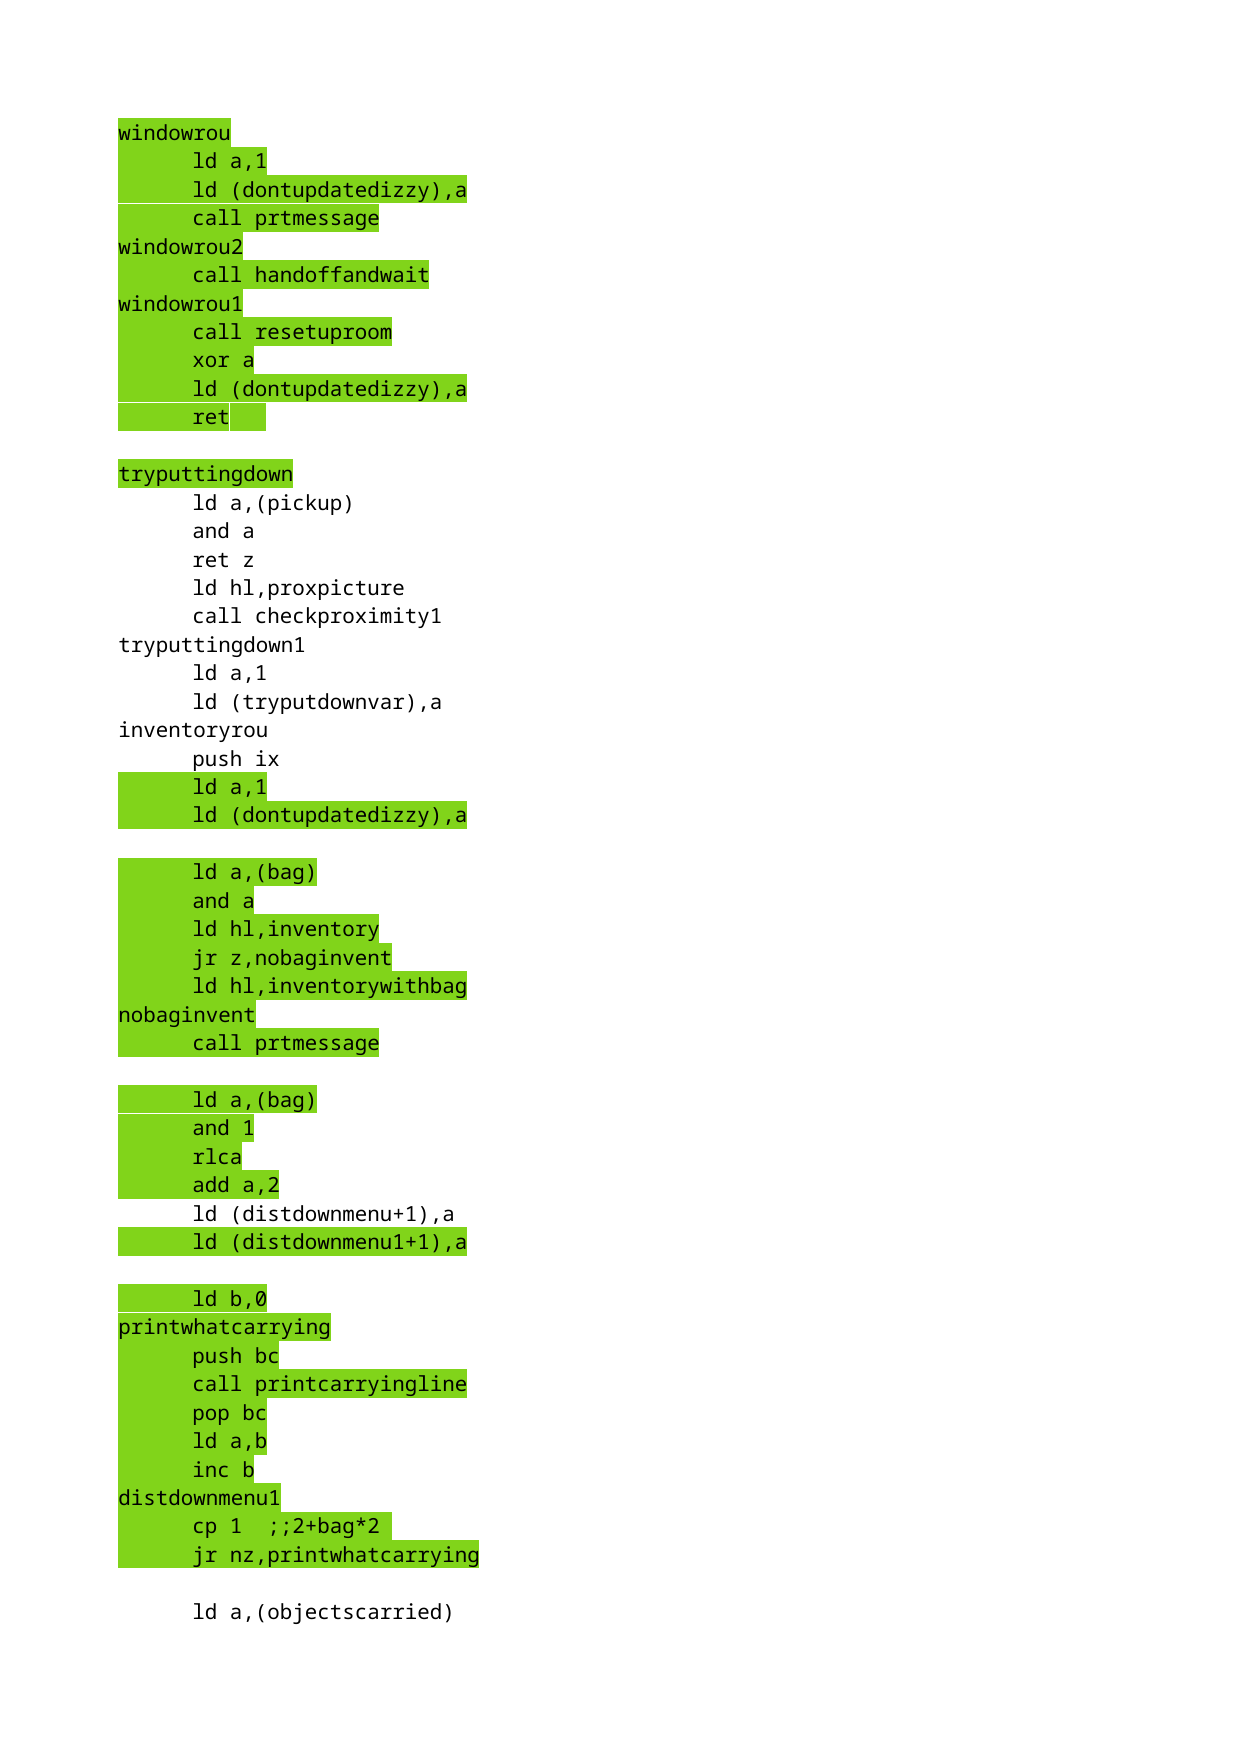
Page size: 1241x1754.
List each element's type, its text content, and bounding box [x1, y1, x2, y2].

text call checkproximity1 [118, 602, 1122, 630]
text printwhatcarrying [118, 1312, 1122, 1341]
text ld hl,inventorywithbag [118, 971, 1122, 1000]
text xor a [118, 346, 1122, 374]
text nobaginvent [118, 1000, 1122, 1028]
text ld (distdownmenu+1),a [118, 1199, 1122, 1227]
text ld a,1 [118, 658, 1122, 687]
text tryputtingdown [118, 459, 1122, 488]
text ld a,b [118, 1426, 1122, 1455]
text ld a,(bag) [118, 857, 1122, 886]
text ld hl,inventory [118, 914, 1122, 943]
text push bc [118, 1341, 1122, 1369]
text windowrou2 [118, 232, 1122, 260]
text ld (distdownmenu1+1),a [118, 1227, 1122, 1256]
text ld a,1 [118, 147, 1122, 175]
text jr z,nobaginvent [118, 943, 1122, 971]
text rlca [118, 1142, 1122, 1170]
text call prtmessage [118, 1028, 1122, 1057]
text ld (dontupdatedizzy),a [118, 374, 1122, 402]
text distdownmenu1 [118, 1483, 1122, 1512]
text ld (dontupdatedizzy),a [118, 801, 1122, 829]
text inc b [118, 1455, 1122, 1483]
text call prtmessage [118, 203, 1122, 232]
text ld a,(objectscarried) [118, 1597, 1122, 1625]
text ret z [118, 545, 1122, 573]
text ld b,0 [118, 1284, 1122, 1312]
text ld hl,proxpicture [118, 573, 1122, 602]
text jr nz,printwhatcarrying [118, 1540, 1122, 1568]
text ld a,(bag) [118, 1085, 1122, 1113]
text and a [118, 516, 1122, 545]
text ret [118, 402, 1122, 431]
text ld a,1 [118, 772, 1122, 801]
text push ix [118, 744, 1122, 772]
text call handoffandwait [118, 260, 1122, 289]
text call resetuproom [118, 317, 1122, 346]
text ld a,(pickup) [118, 488, 1122, 516]
text and 1 [118, 1113, 1122, 1142]
text add a,2 [118, 1170, 1122, 1199]
text and a [118, 886, 1122, 914]
text call printcarryingline [118, 1369, 1122, 1398]
text windowrou1 [118, 289, 1122, 317]
text pop bc [118, 1398, 1122, 1426]
text inventoryrou [118, 715, 1122, 744]
text tryputtingdown1 [118, 630, 1122, 658]
text cp 1 ;;2+bag*2 [118, 1512, 1122, 1540]
text ld (tryputdownvar),a [118, 687, 1122, 715]
text ld (dontupdatedizzy),a [118, 175, 1122, 203]
text windowrou [118, 118, 1122, 147]
